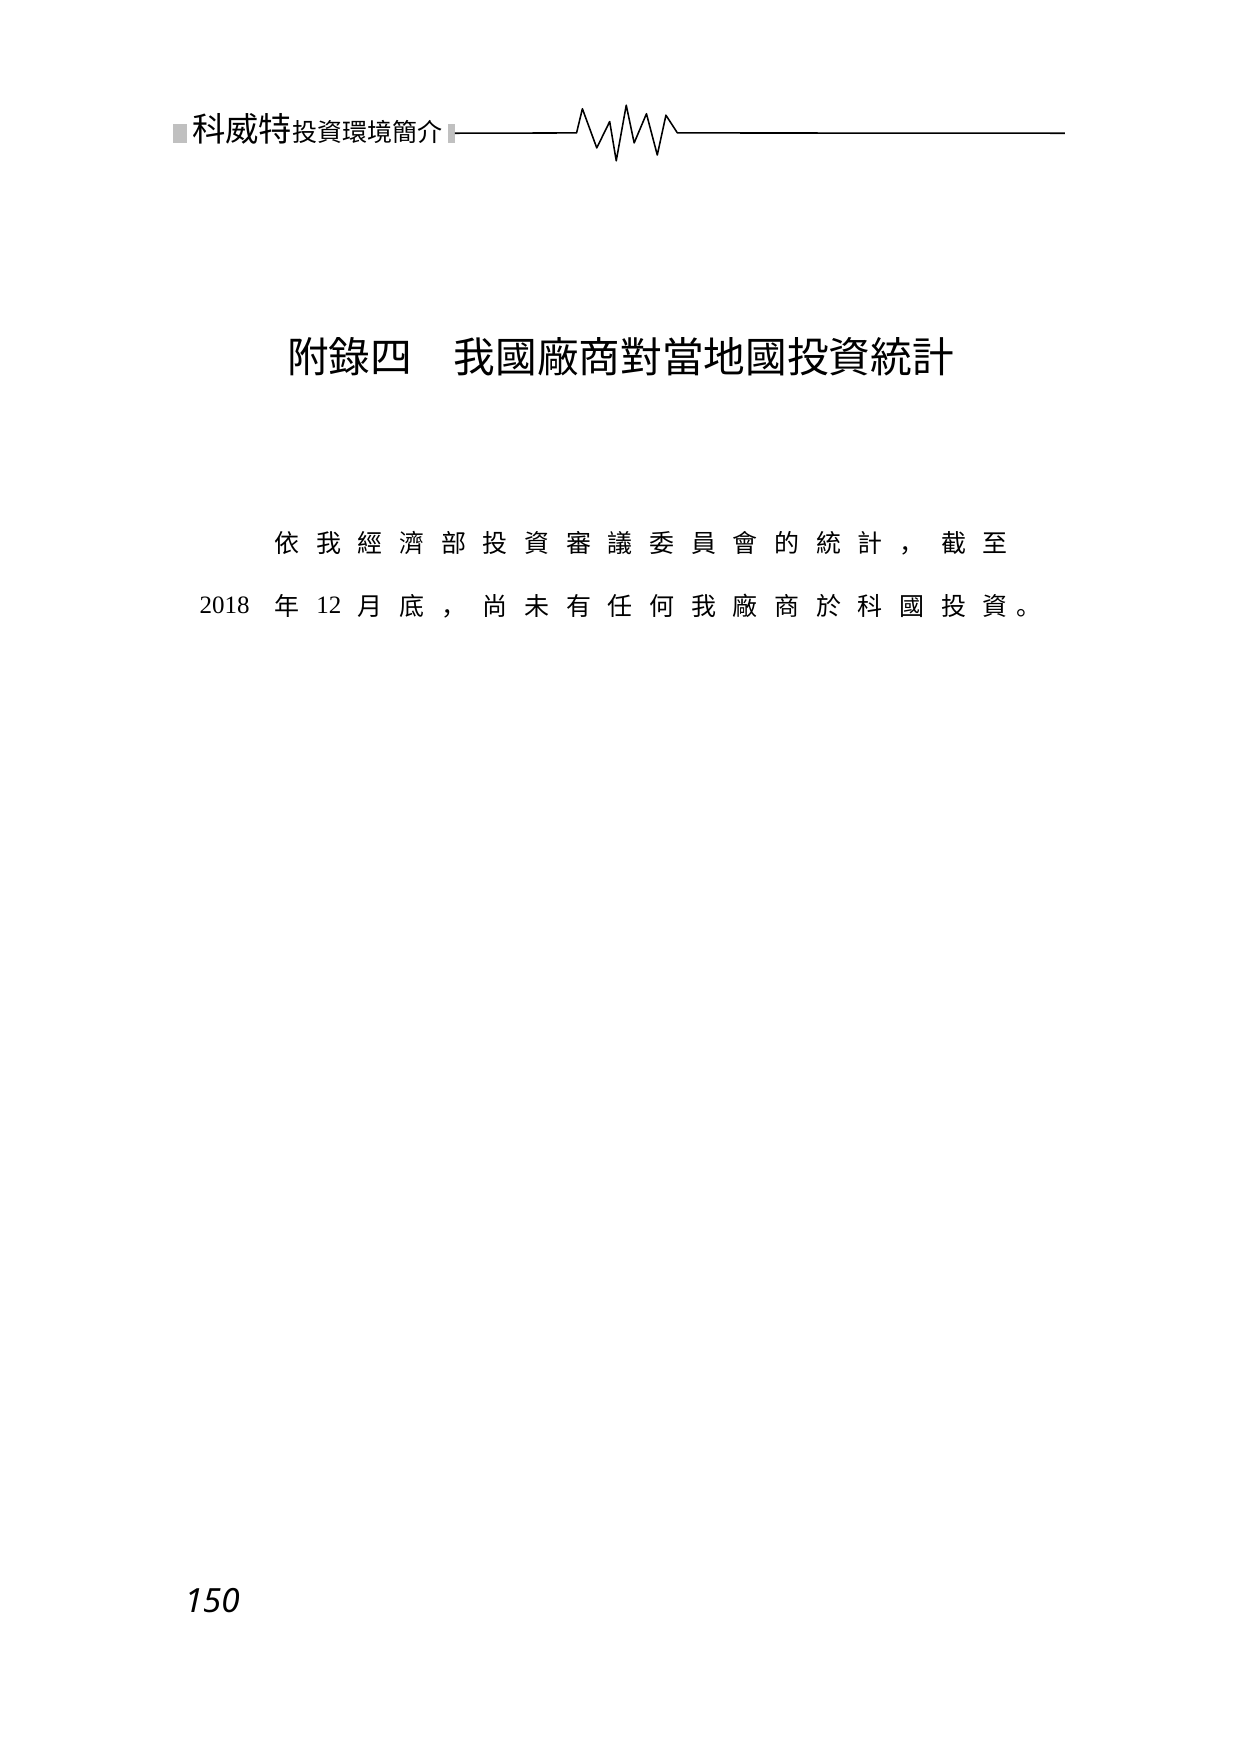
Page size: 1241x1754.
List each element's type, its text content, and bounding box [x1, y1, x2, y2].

text 依我經濟部投資審議委員會的統計，截至2018年12月底，尚未有任何我廠商於科國投資。 [183, 500, 1058, 625]
text 附錄四 我國廠商對當地國投資統計 [183, 313, 1058, 375]
